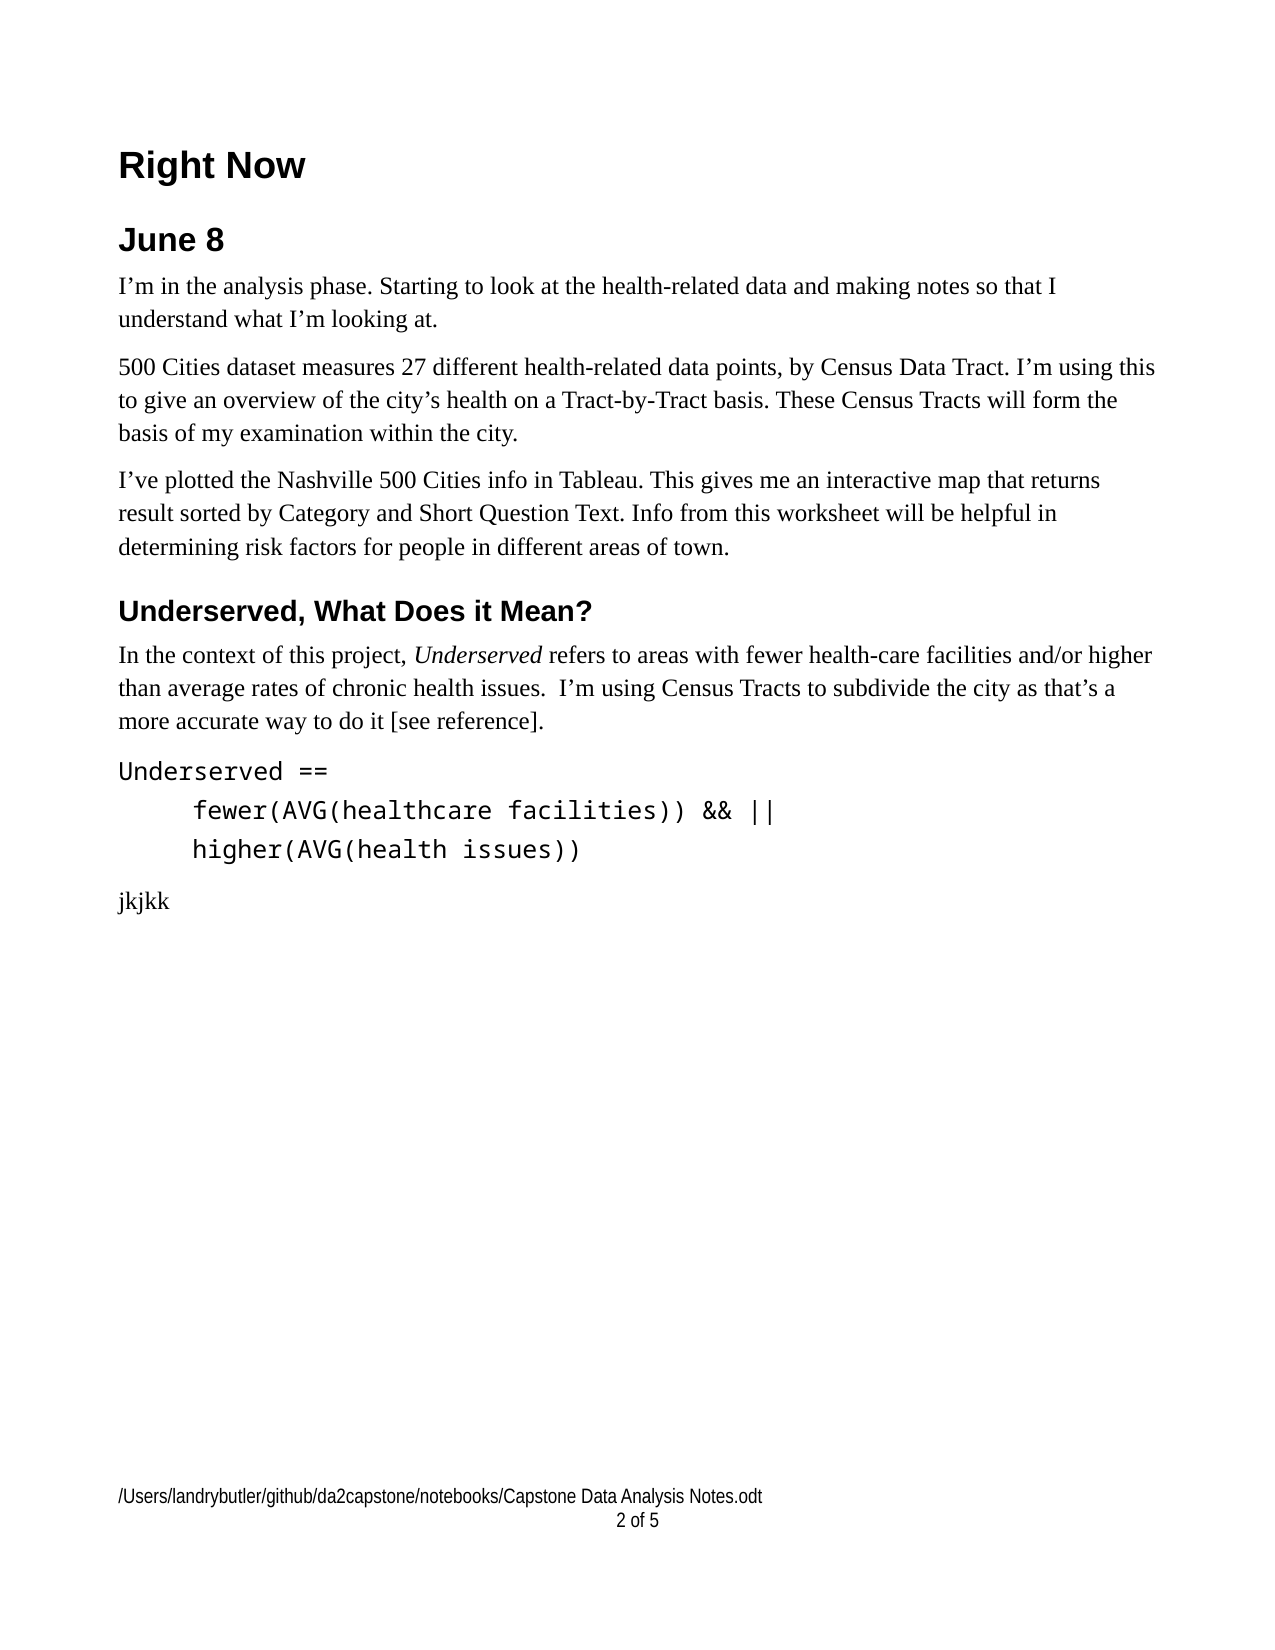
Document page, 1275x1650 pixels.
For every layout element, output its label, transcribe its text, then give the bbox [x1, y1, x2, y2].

text jkjkk [118, 886, 1157, 914]
text 500 Cities dataset measures 27 different health-related data points, by Census Data Tract. I’m using this to give an overview of the city’s health on a Tract-by-Tract basis. These Census Tracts will form the basis of my examination within the city. [118, 352, 1157, 447]
text Underserved == fewer(AVG(healthcare facilities)) && || higher(AVG(health issues)) [118, 754, 1157, 866]
text I’ve plotted the Nashville 500 Cities info in Tableau. This gives me an interactive map that returns result sorted by Category and Short Question Text. Info from this worksheet will be helpful in determining risk factors for people in different areas of town. [118, 466, 1157, 560]
subtitle June 8 [118, 220, 1157, 259]
text In the context of this project, Underserved refers to areas with fewer health-care facilities and/or higher than average rates of chronic health issues. I’m using Census Tracts to subdivide the city as that’s a more accurate way to do it [see reference]. [118, 640, 1157, 735]
subtitle Underserved, What Does it Mean? [118, 594, 1157, 627]
text I’m in the analysis phase. Starting to look at the health-related data and making notes so that I understand what I’m looking at. [118, 271, 1157, 333]
subtitle Right Now [118, 143, 1157, 187]
